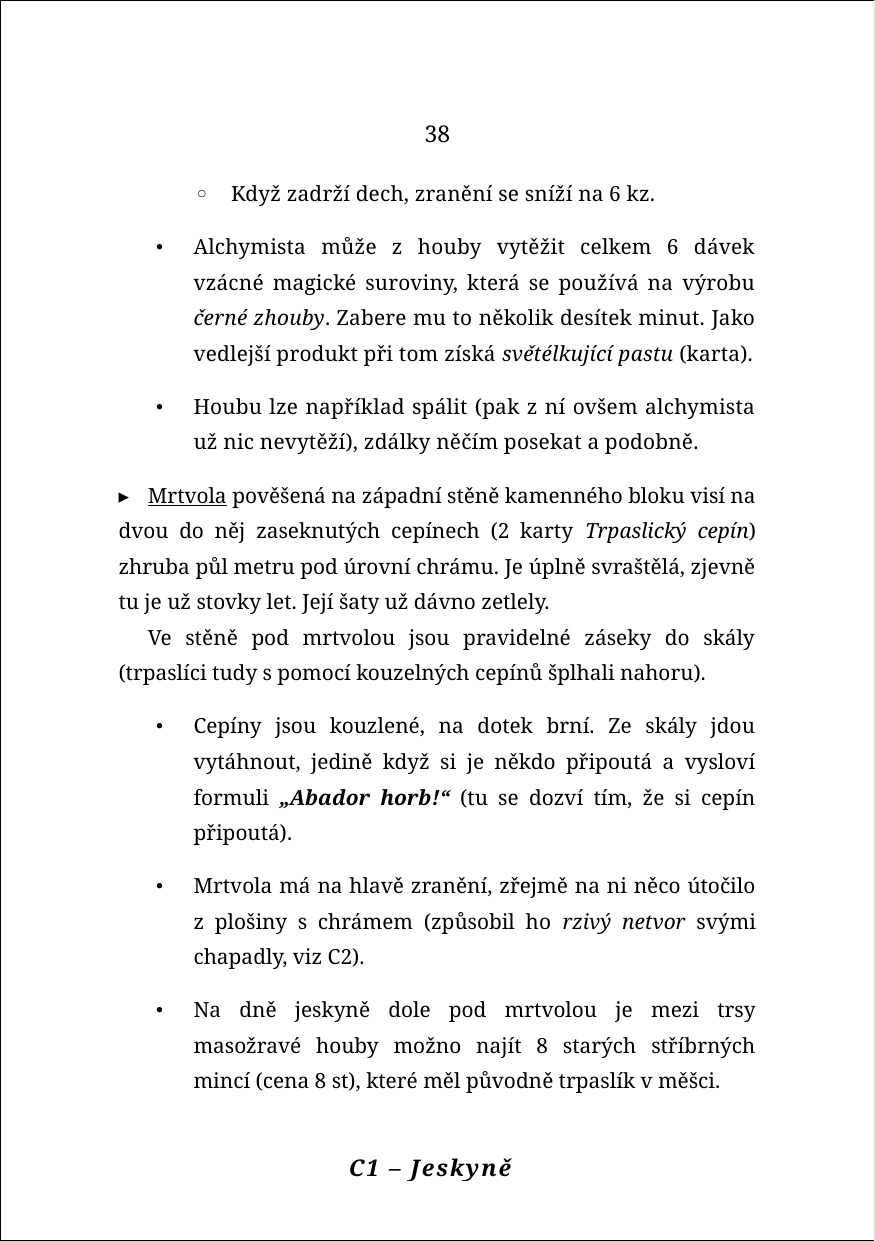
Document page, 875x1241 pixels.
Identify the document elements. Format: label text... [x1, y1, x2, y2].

list Cepíny jsou kouzlené, na dotek brní. Ze skály jdou vytáhnout, jedině když si je někdo připoutá a vysloví formuli „Abador horb!“ (tu se dozví tím, že si cepín připoutá). [156, 712, 756, 847]
list Houbu lze například spálit (pak z ní ovšem alchymista už nic nevytěží), zdálky něčím posekat a podobně. [156, 392, 756, 456]
list Když zadrží dech, zranění se sníží na 6 kz. [193, 179, 756, 207]
list Mrtvola má na hlavě zranění, zřejmě na ni něco útočilo z plošiny s chrámem (způsobil ho rzivý netvor svými chapadly, viz C2). [156, 871, 756, 971]
text ▸ Mrtvola pověšená na západní stěně kamenného bloku visí na dvou do něj zaseknutých cepínech (2 karty Trpaslický cepín) zhruba půl metru pod úrovní chrámu. Je úplně svraštělá, zjevně tu je už stovky let. Její šaty už dávno zetlely. Ve stěně pod mrtvolou jsou pravidelné záseky do skály (trpaslíci tudy s pomocí kouzelných cepínů šplhali nahoru). [118, 481, 756, 687]
list Alchymista může z houby vytěžit celkem 6 dávek vzácné magické suroviny, která se používá na výrobu černé zhouby. Zabere mu to několik desítek minut. Jako vedlejší produkt při tom získá světélkující pastu (karta). [156, 232, 756, 367]
list Na dně jeskyně dole pod mrtvolou je mezi trsy masožravé houby možno najít 8 starých stříbrných mincí (cena 8 st), které měl původně trpaslík v měšci. [156, 996, 756, 1095]
